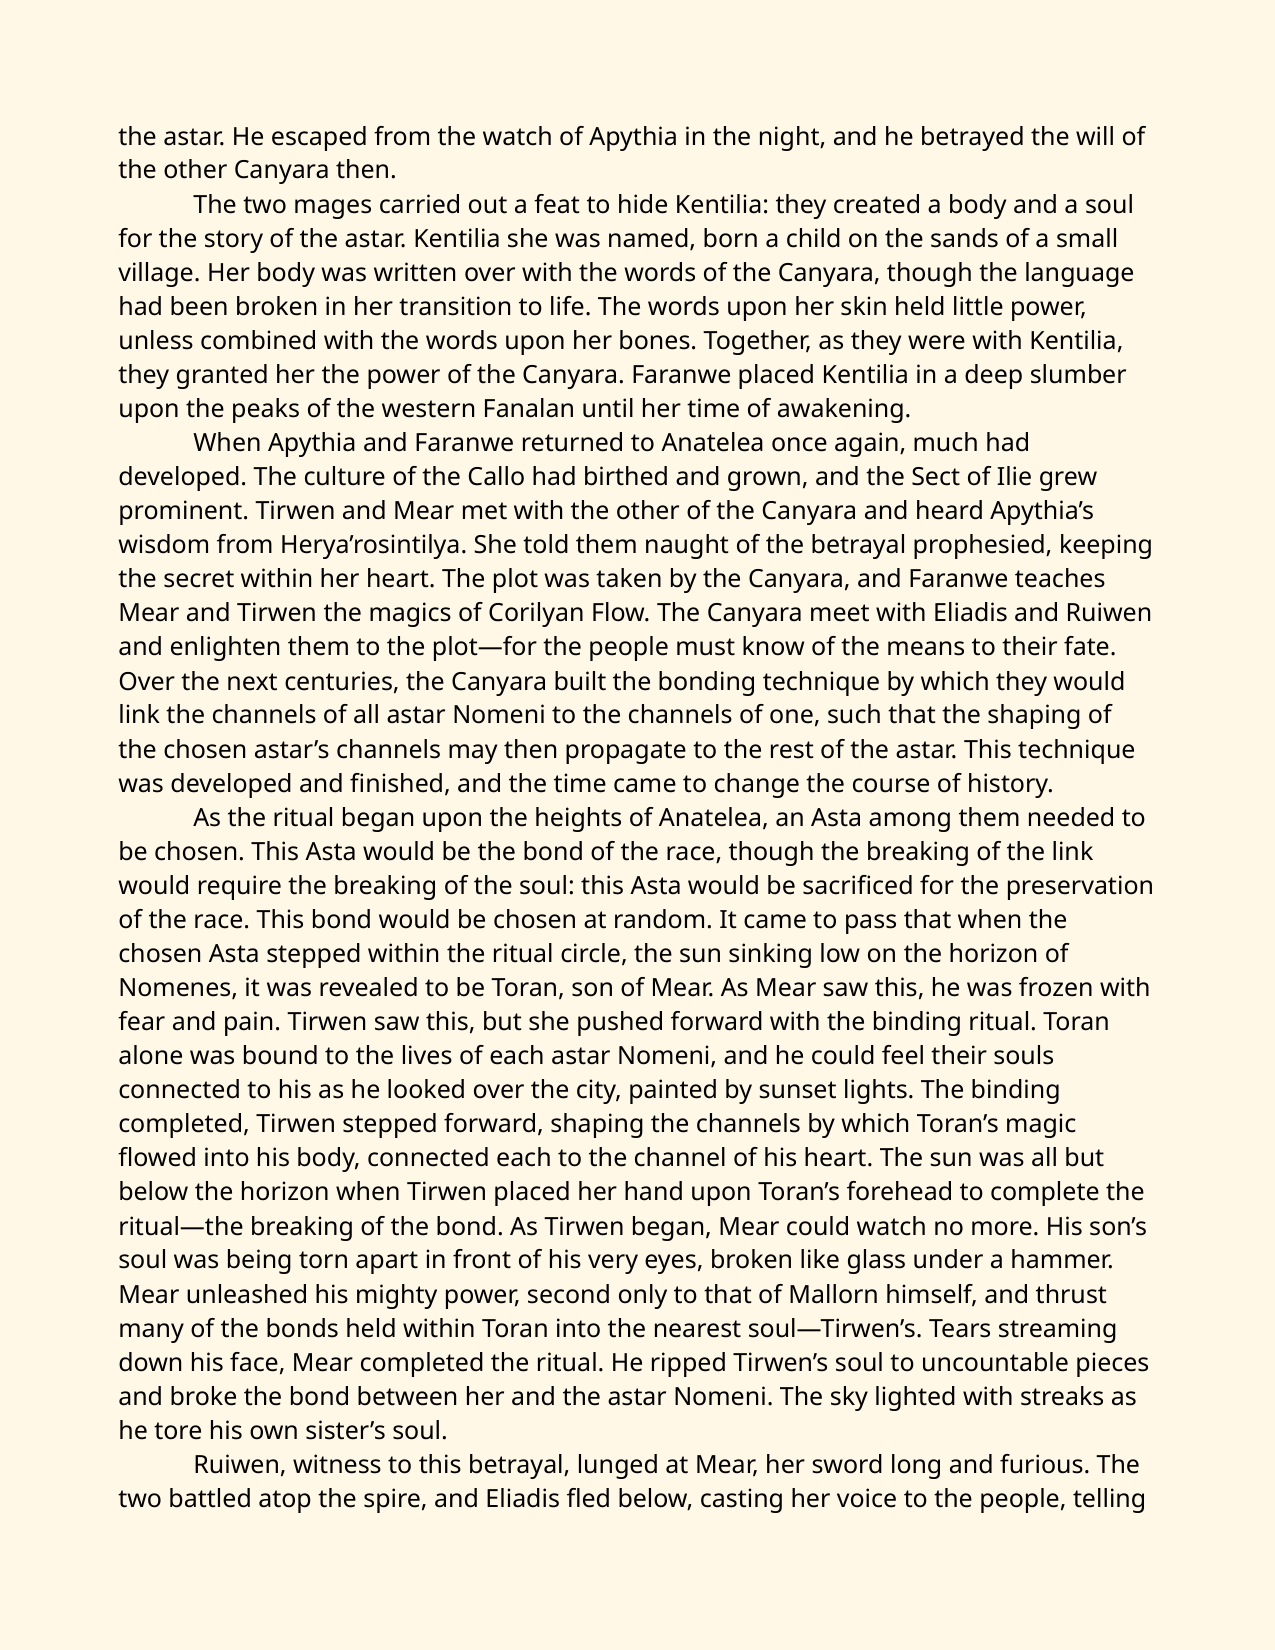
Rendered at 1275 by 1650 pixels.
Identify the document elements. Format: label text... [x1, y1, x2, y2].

text The two mages carried out a feat to hide Kentilia: they created a body and a soul for the story of the astar. Kentilia she was named, born a child on the sands of a small village. Her body was written over with the words of the Canyara, though the language had been broken in her transition to life. The words upon her skin held little power, unless combined with the words upon her bones. Together, as they were with Kentilia, they granted her the power of the Canyara. Faranwe placed Kentilia in a deep slumber upon the peaks of the western Fanalan until her time of awakening. [118, 186, 1157, 425]
text the astar. He escaped from the watch of Apythia in the night, and he betrayed the will of the other Canyara then. [118, 118, 1157, 186]
text When Apythia and Faranwe returned to Anatelea once again, much had developed. The culture of the Callo had birthed and grown, and the Sect of Ilie grew prominent. Tirwen and Mear met with the other of the Canyara and heard Apythia’s wisdom from Herya’rosintilya. She told them naught of the betrayal prophesied, keeping the secret within her heart. The plot was taken by the Canyara, and Faranwe teaches Mear and Tirwen the magics of Corilyan Flow. The Canyara meet with Eliadis and Ruiwen and enlighten them to the plot—for the people must know of the means to their fate. Over the next centuries, the Canyara built the bonding technique by which they would link the channels of all astar Nomeni to the channels of one, such that the shaping of the chosen astar’s channels may then propagate to the rest of the astar. This technique was developed and finished, and the time came to change the course of history. [118, 425, 1157, 799]
text As the ritual began upon the heights of Anatelea, an Asta among them needed to be chosen. This Asta would be the bond of the race, though the breaking of the link would require the breaking of the soul: this Asta would be sacrificed for the preservation of the race. This bond would be chosen at random. It came to pass that when the chosen Asta stepped within the ritual circle, the sun sinking low on the horizon of Nomenes, it was revealed to be Toran, son of Mear. As Mear saw this, he was frozen with fear and pain. Tirwen saw this, but she pushed forward with the binding ritual. Toran alone was bound to the lives of each astar Nomeni, and he could feel their souls connected to his as he looked over the city, painted by sunset lights. The binding completed, Tirwen stepped forward, shaping the channels by which Toran’s magic flowed into his body, connected each to the channel of his heart. The sun was all but below the horizon when Tirwen placed her hand upon Toran’s forehead to complete the ritual—the breaking of the bond. As Tirwen began, Mear could watch no more. His son’s soul was being torn apart in front of his very eyes, broken like glass under a hammer. Mear unleashed his mighty power, second only to that of Mallorn himself, and thrust many of the bonds held within Toran into the nearest soul—Tirwen’s. Tears streaming down his face, Mear completed the ritual. He ripped Tirwen’s soul to uncountable pieces and broke the bond between her and the astar Nomeni. The sky lighted with streaks as he tore his own sister’s soul. [118, 799, 1157, 1447]
text Ruiwen, witness to this betrayal, lunged at Mear, her sword long and furious. The two battled atop the spire, and Eliadis fled below, casting her voice to the people, telling [118, 1447, 1157, 1515]
